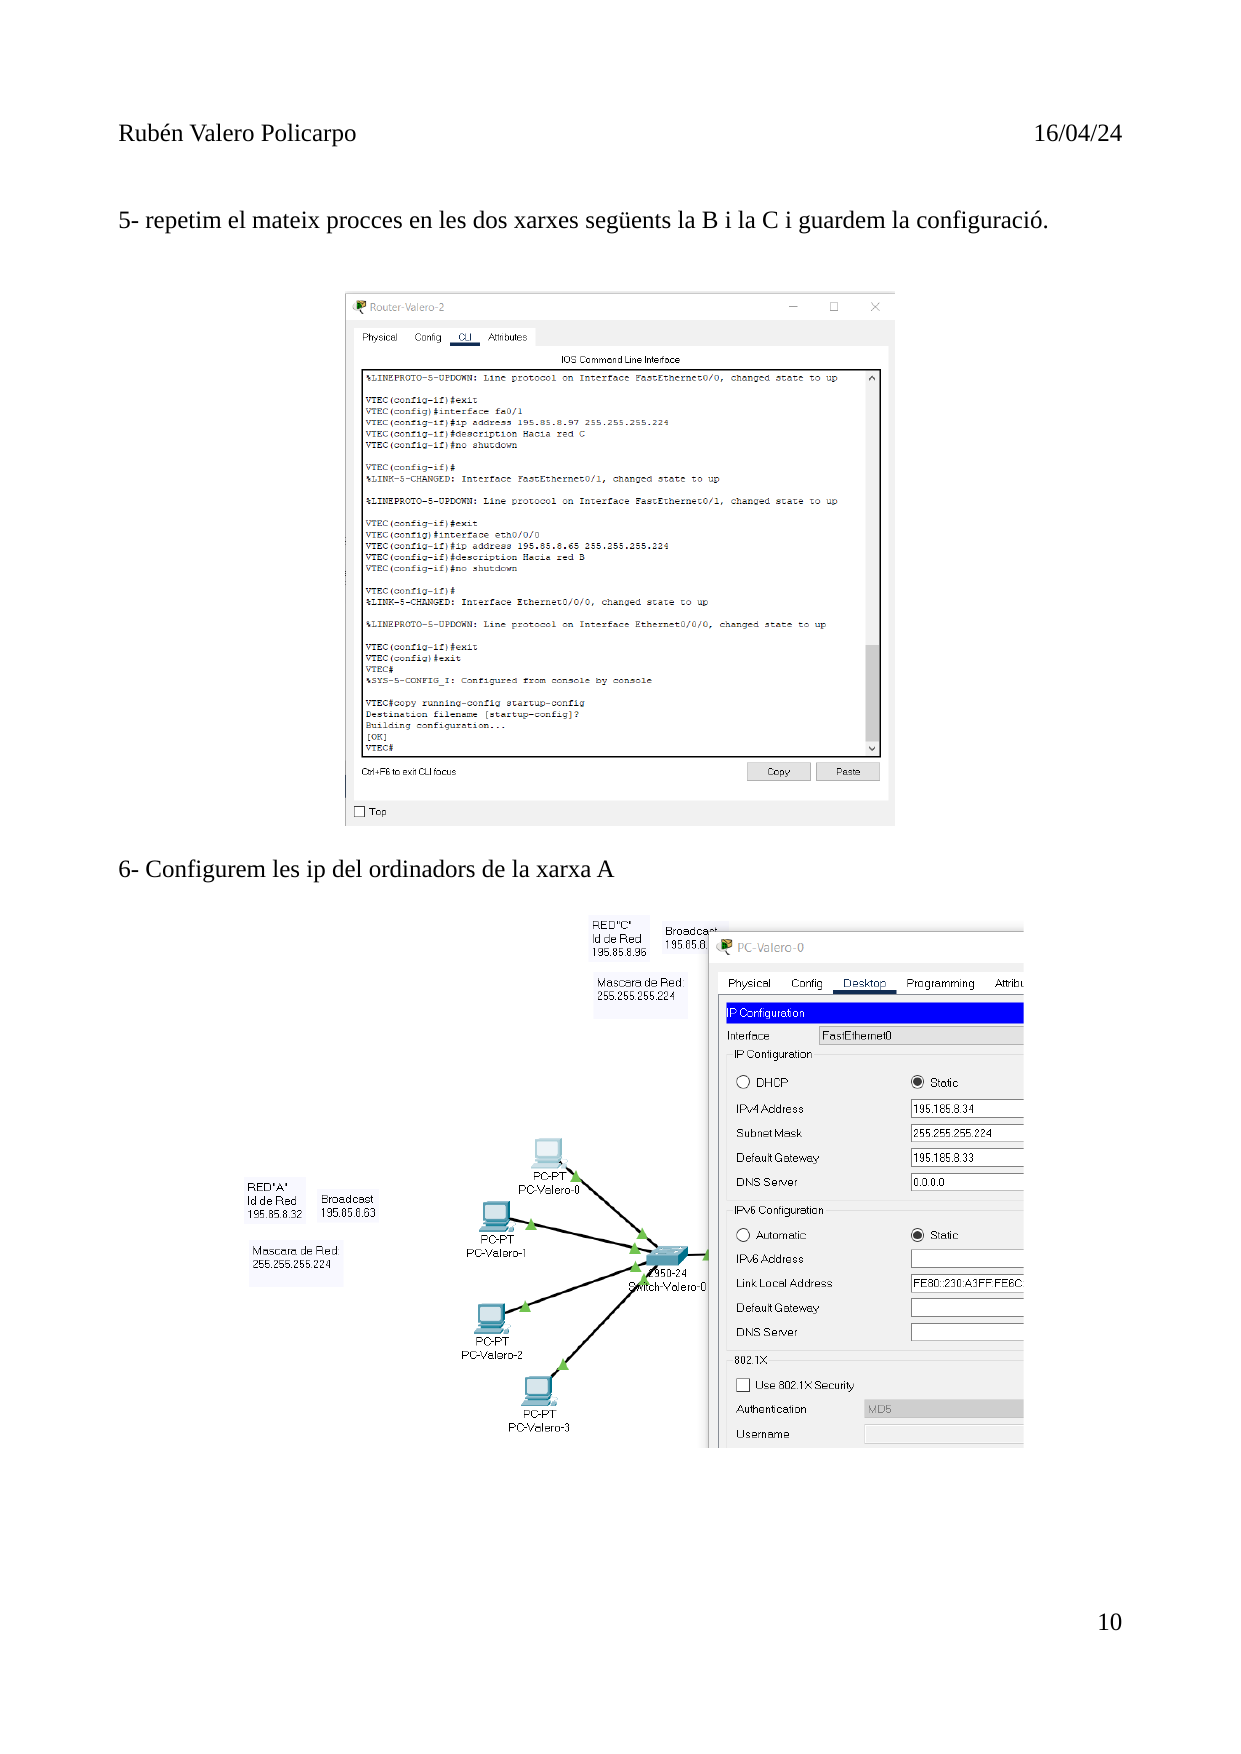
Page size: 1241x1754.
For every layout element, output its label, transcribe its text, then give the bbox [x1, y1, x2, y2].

picture [345, 291, 895, 826]
picture [216, 912, 1024, 1448]
text 5- repetim el mateix procces en les dos xarxes següents la B i la C i guardem la configuració. [118, 205, 1122, 234]
text 6- Configurem les ip del ordinadors de la xarxa A [118, 854, 1122, 883]
